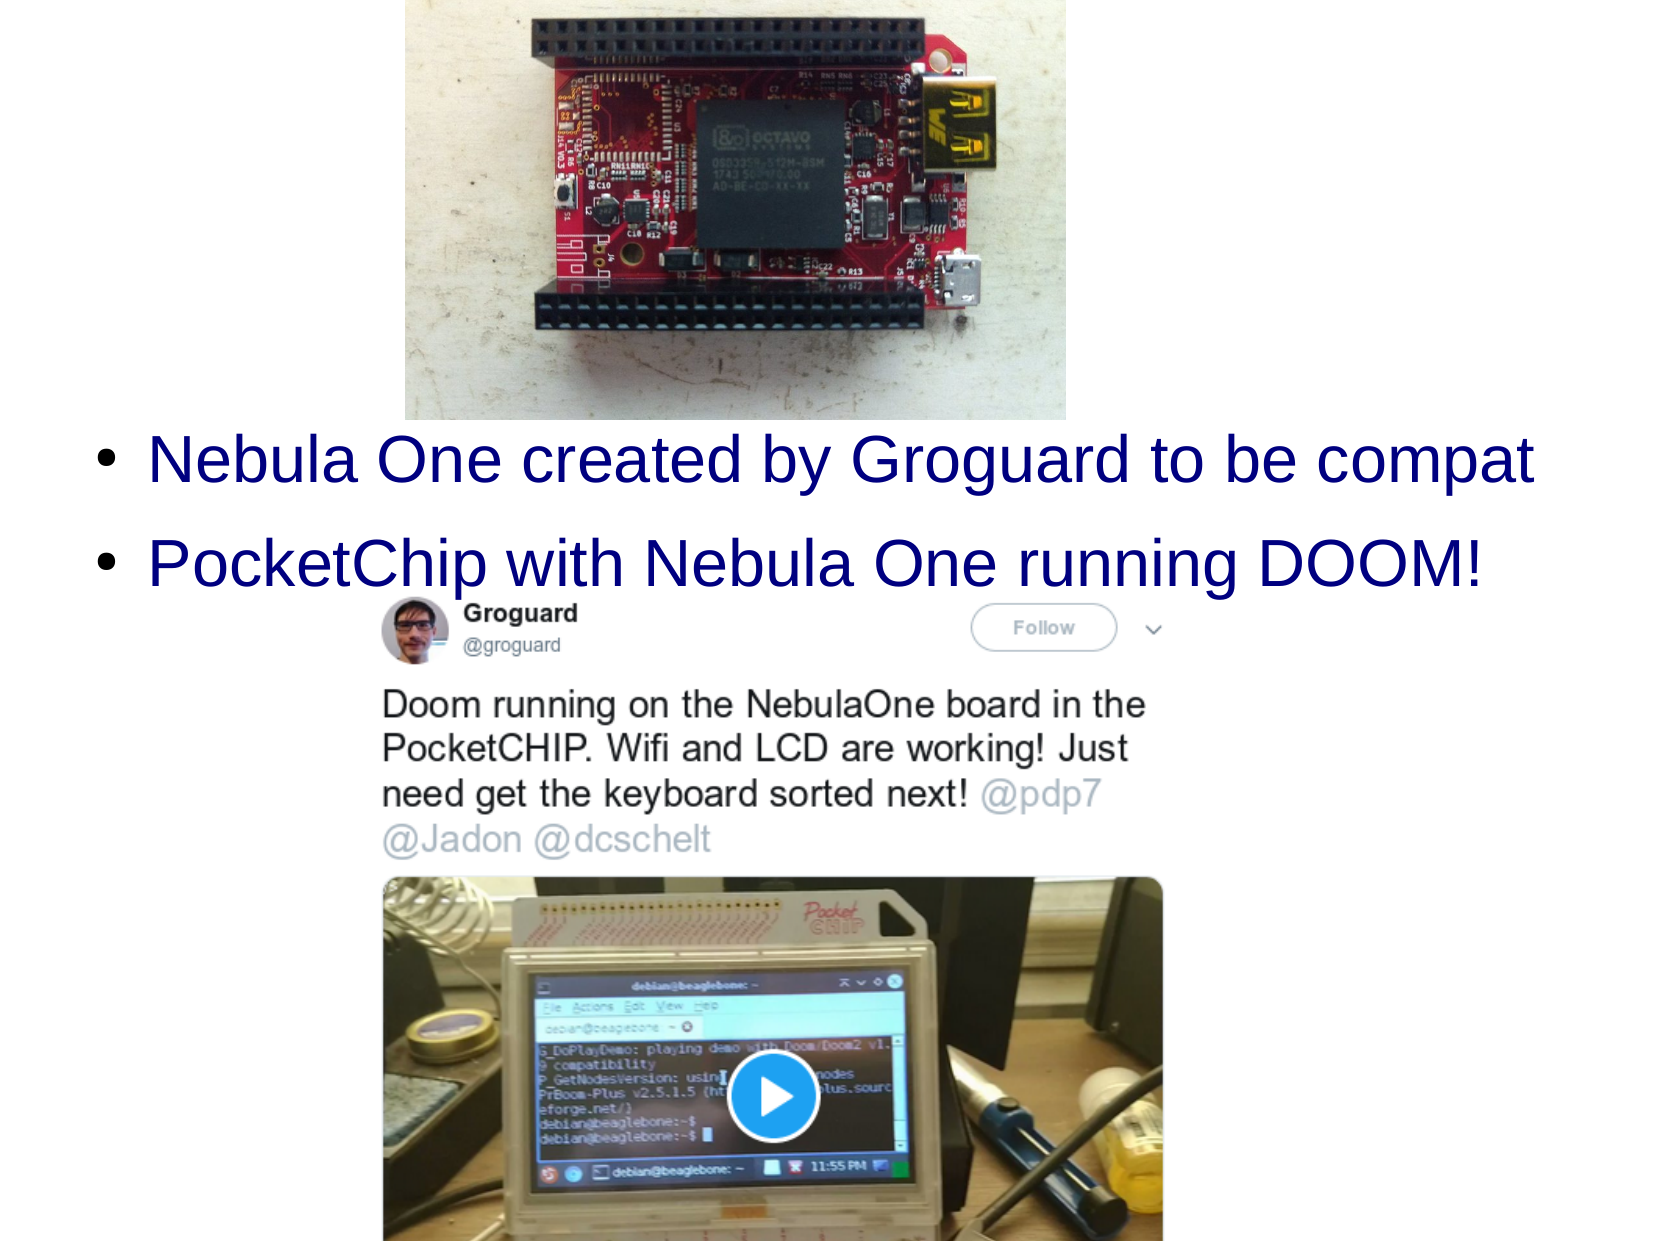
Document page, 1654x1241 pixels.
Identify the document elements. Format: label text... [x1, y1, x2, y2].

picture [360, 933, 1185, 1241]
picture [405, 0, 1066, 421]
list Nebula One created by Groguard to be compat PocketChip with Nebula One running DOOM! [76, 213, 1565, 933]
